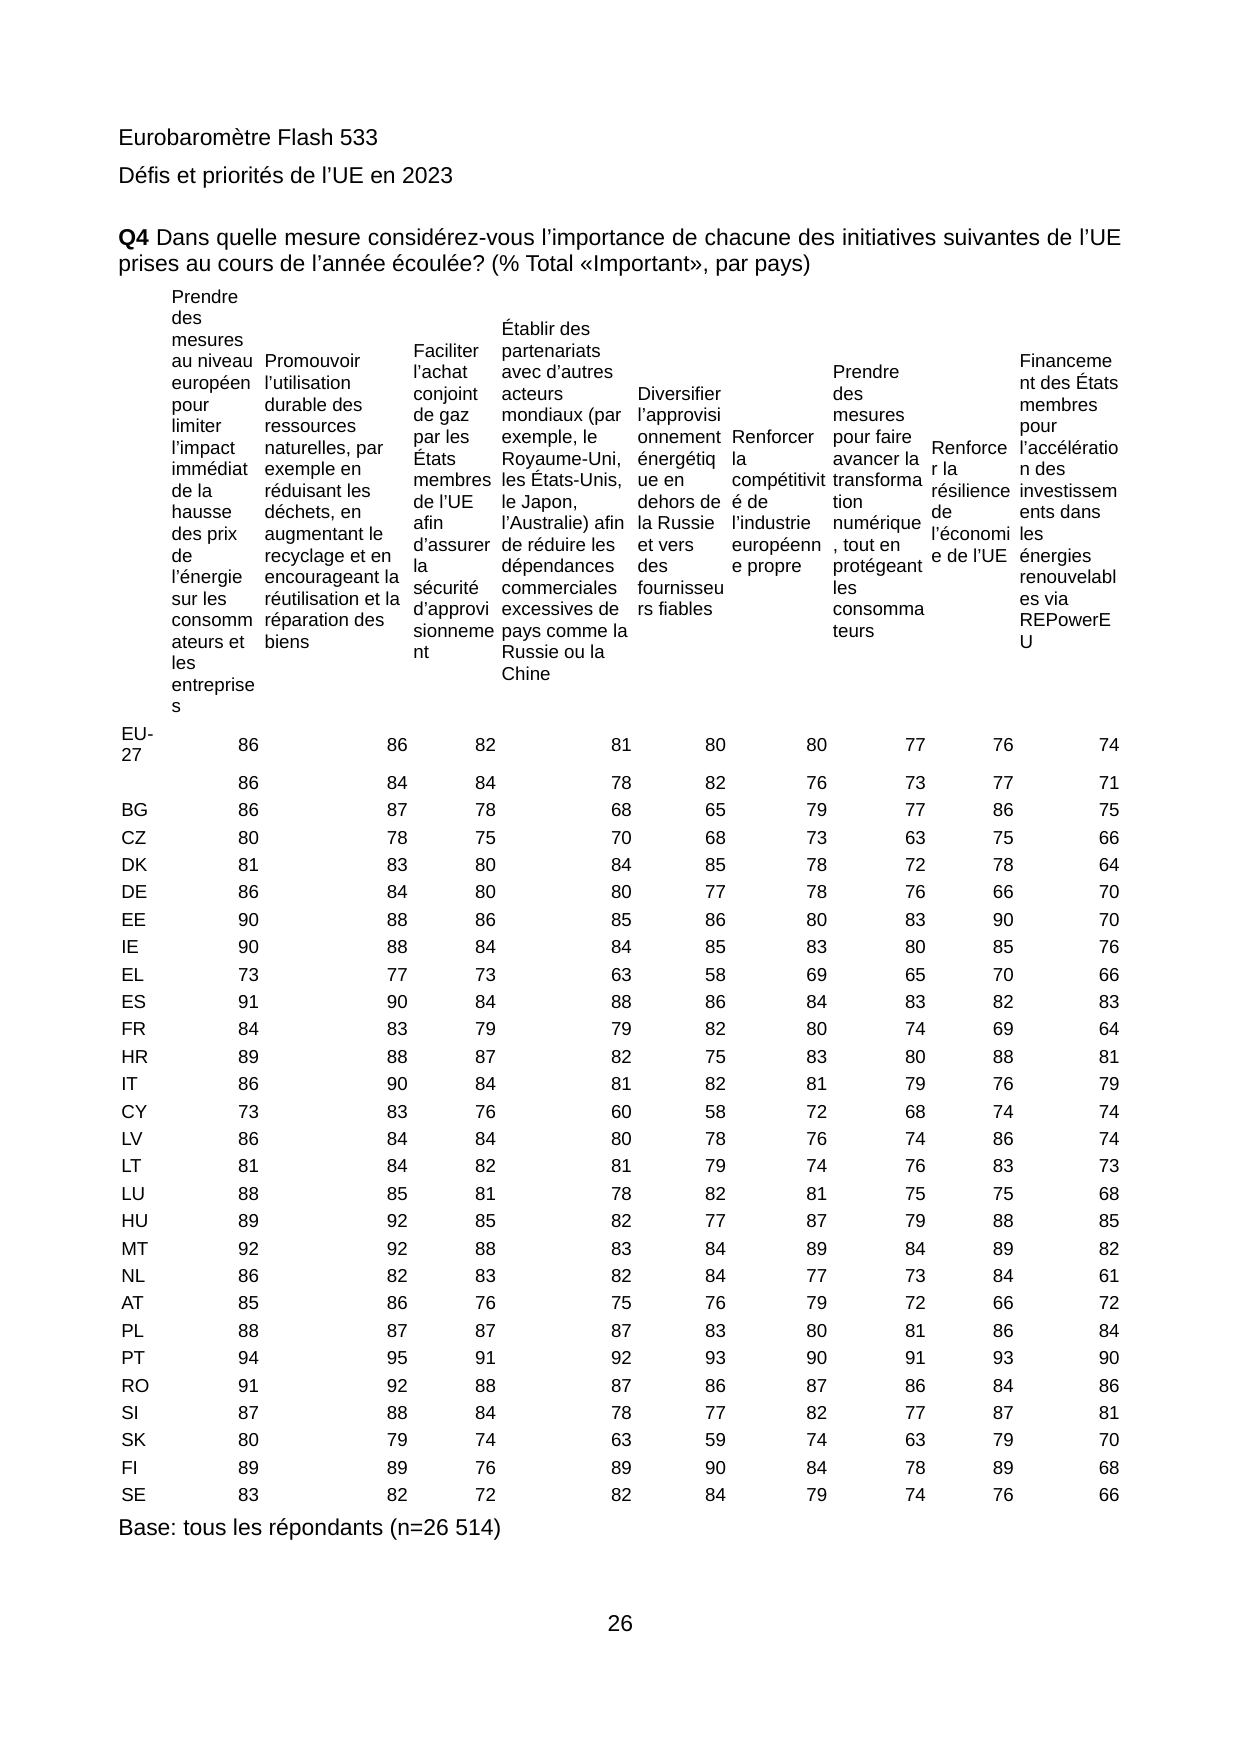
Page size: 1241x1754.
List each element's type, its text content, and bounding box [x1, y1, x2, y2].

table_cell HR [118, 1043, 168, 1070]
table_cell 74 [729, 1426, 830, 1454]
table_cell 74 [1016, 1098, 1122, 1125]
table_cell 63 [499, 961, 634, 988]
table_cell 92 [499, 1344, 634, 1371]
table_cell 74 [928, 1098, 1016, 1125]
table_cell IT [118, 1070, 168, 1097]
table_cell 84 [635, 1262, 729, 1289]
table_cell 89 [261, 1454, 410, 1481]
table_cell 85 [169, 1289, 261, 1317]
table_cell 80 [499, 1125, 634, 1152]
table_cell 68 [1016, 1180, 1122, 1207]
table_cell 78 [261, 824, 410, 851]
table_cell 73 [830, 769, 928, 796]
table_cell 66 [1016, 824, 1122, 851]
table_header Prendre des mesures pour faire avancer la transformation numérique, tout en protégeant les consommateurs [830, 283, 928, 720]
table_cell 78 [499, 1180, 634, 1207]
table_cell 86 [830, 1371, 928, 1399]
table_header [118, 283, 168, 720]
table_cell 75 [928, 824, 1016, 851]
table_cell 90 [1016, 1344, 1122, 1371]
table_cell 84 [499, 851, 634, 878]
table_cell 85 [410, 1207, 498, 1234]
table_cell 86 [635, 1371, 729, 1399]
table_cell 84 [261, 769, 410, 796]
table_cell 92 [261, 1207, 410, 1234]
table_cell 83 [928, 1152, 1016, 1180]
table_cell 84 [928, 1262, 1016, 1289]
table_cell SK [118, 1426, 168, 1454]
table_cell 88 [928, 1207, 1016, 1234]
table_cell 71 [1016, 769, 1122, 796]
table_cell 80 [729, 1317, 830, 1344]
table_cell 68 [635, 824, 729, 851]
table_cell 83 [635, 1317, 729, 1344]
table_cell 80 [729, 1015, 830, 1043]
table_cell 88 [169, 1317, 261, 1344]
table_cell 84 [410, 1125, 498, 1152]
table_cell 88 [169, 1180, 261, 1207]
table_cell 83 [261, 1015, 410, 1043]
table_cell 83 [410, 1262, 498, 1289]
table_cell 76 [1016, 933, 1122, 961]
table_cell 77 [635, 1207, 729, 1234]
table_cell 72 [410, 1481, 498, 1508]
table_cell EL [118, 961, 168, 988]
table_cell 79 [1016, 1070, 1122, 1097]
table_cell 63 [830, 824, 928, 851]
table_cell 86 [1016, 1371, 1122, 1399]
table_cell 76 [410, 1098, 498, 1125]
table_cell 84 [169, 1015, 261, 1043]
table_cell 77 [635, 878, 729, 906]
table_cell 79 [830, 1070, 928, 1097]
table_cell 92 [261, 1371, 410, 1399]
table_cell 88 [499, 988, 634, 1015]
table_cell 87 [169, 1399, 261, 1426]
table_cell 82 [928, 988, 1016, 1015]
table_cell 90 [261, 1070, 410, 1097]
table_cell 84 [410, 933, 498, 961]
table_cell 84 [1016, 1317, 1122, 1344]
table_cell 72 [830, 1289, 928, 1317]
table_cell 74 [1016, 1125, 1122, 1152]
table_cell SE [118, 1481, 168, 1508]
table_cell 69 [928, 1015, 1016, 1043]
table_cell 89 [499, 1454, 634, 1481]
table_cell PL [118, 1317, 168, 1344]
table_cell 64 [1016, 851, 1122, 878]
table_cell 83 [261, 1098, 410, 1125]
table_cell NL [118, 1262, 168, 1289]
table_cell 80 [830, 933, 928, 961]
table_cell 81 [1016, 1043, 1122, 1070]
table_cell 89 [928, 1454, 1016, 1481]
table_cell 83 [169, 1481, 261, 1508]
text Base: tous les répondants (n=26 514) [118, 1514, 1122, 1541]
table_cell 79 [261, 1426, 410, 1454]
table_cell 77 [830, 1399, 928, 1426]
table_cell 61 [1016, 1262, 1122, 1289]
table_cell 78 [830, 1454, 928, 1481]
table_cell 74 [729, 1152, 830, 1180]
table_cell 81 [729, 1070, 830, 1097]
table_cell 84 [729, 1454, 830, 1481]
table_cell 90 [729, 1344, 830, 1371]
table_cell 74 [410, 1426, 498, 1454]
table_cell SI [118, 1399, 168, 1426]
table_cell 86 [635, 988, 729, 1015]
table_cell 70 [1016, 1426, 1122, 1454]
table_cell 75 [410, 824, 498, 851]
table_cell 81 [729, 1180, 830, 1207]
table_cell 88 [261, 933, 410, 961]
table_cell 84 [928, 1371, 1016, 1399]
table_cell AT [118, 1289, 168, 1317]
table_cell LU [118, 1180, 168, 1207]
table_header Renforcer la résilience de l’économie de l’UE [928, 283, 1016, 720]
table_cell 82 [729, 1399, 830, 1426]
table_cell 86 [410, 906, 498, 933]
table_cell 88 [410, 1235, 498, 1262]
table_cell 75 [499, 1289, 634, 1317]
table_cell CZ [118, 824, 168, 851]
table_cell 78 [928, 851, 1016, 878]
table_cell 81 [499, 1152, 634, 1180]
table_cell 75 [830, 1180, 928, 1207]
table_cell 83 [830, 988, 928, 1015]
table_cell EU-27 [118, 720, 168, 769]
table_cell 64 [1016, 1015, 1122, 1043]
table_cell 79 [830, 1207, 928, 1234]
table_cell 82 [635, 769, 729, 796]
table_cell 85 [635, 851, 729, 878]
table_cell 80 [169, 824, 261, 851]
table_cell 84 [261, 1152, 410, 1180]
table_cell 82 [635, 1180, 729, 1207]
table_cell FR [118, 1015, 168, 1043]
table_cell RO [118, 1371, 168, 1399]
table_cell 76 [830, 1152, 928, 1180]
table_cell 78 [499, 1399, 634, 1426]
table_cell 77 [261, 961, 410, 988]
table_cell 85 [499, 906, 634, 933]
table_cell 79 [729, 796, 830, 823]
table_cell [118, 769, 168, 796]
table_cell 86 [928, 1125, 1016, 1152]
table_cell 58 [635, 961, 729, 988]
table_cell 68 [1016, 1454, 1122, 1481]
table_cell 81 [169, 1152, 261, 1180]
table_cell 87 [729, 1207, 830, 1234]
table_cell 87 [410, 1043, 498, 1070]
table_cell 70 [499, 824, 634, 851]
table_cell 84 [410, 1399, 498, 1426]
table_cell 91 [169, 988, 261, 1015]
table_cell 90 [261, 988, 410, 1015]
table_cell 86 [928, 796, 1016, 823]
table_header Diversifier l’approvisionnement énergétique en dehors de la Russie et vers des fournisseurs fiables [635, 283, 729, 720]
table_cell 91 [410, 1344, 498, 1371]
table_cell 77 [635, 1399, 729, 1426]
table_cell 77 [928, 769, 1016, 796]
table_cell 82 [499, 1262, 634, 1289]
table_cell 69 [729, 961, 830, 988]
table_cell 72 [1016, 1289, 1122, 1317]
table_cell 59 [635, 1426, 729, 1454]
table_cell 85 [635, 933, 729, 961]
table_cell 84 [499, 933, 634, 961]
table_cell 80 [410, 851, 498, 878]
table_cell MT [118, 1235, 168, 1262]
table_cell 80 [410, 878, 498, 906]
table_cell 76 [410, 1454, 498, 1481]
table_cell 81 [169, 851, 261, 878]
table_cell 95 [261, 1344, 410, 1371]
table_cell 84 [261, 1125, 410, 1152]
table_cell 66 [1016, 961, 1122, 988]
table_cell 81 [499, 1070, 634, 1097]
table_cell 90 [928, 906, 1016, 933]
table_cell 81 [410, 1180, 498, 1207]
table_cell 82 [635, 1070, 729, 1097]
table_header Établir des partenariats avec d’autres acteurs mondiaux (par exemple, le Royaume-Uni, les États-Unis, le Japon, l’Australie) afin de réduire les dépendances commerciales excessives de pays comme la Russie ou la Chine [499, 283, 634, 720]
table_cell 76 [928, 720, 1016, 769]
table_cell 86 [635, 906, 729, 933]
table_cell 83 [729, 933, 830, 961]
table_cell CY [118, 1098, 168, 1125]
table_cell 79 [729, 1289, 830, 1317]
table_cell 89 [729, 1235, 830, 1262]
table_cell 75 [1016, 796, 1122, 823]
table_cell 80 [499, 878, 634, 906]
table_cell 87 [261, 796, 410, 823]
table_cell 63 [499, 1426, 634, 1454]
table_cell 81 [830, 1317, 928, 1344]
table_cell 87 [499, 1317, 634, 1344]
table_cell 86 [169, 1070, 261, 1097]
table_cell 88 [261, 1399, 410, 1426]
table_cell 74 [1016, 720, 1122, 769]
table_cell 86 [169, 878, 261, 906]
table_cell 80 [635, 720, 729, 769]
table_cell 87 [729, 1371, 830, 1399]
table_cell 86 [169, 796, 261, 823]
table_cell LV [118, 1125, 168, 1152]
table_header Renforcer la compétitivité de l’industrie européenne propre [729, 283, 830, 720]
table_cell 76 [830, 878, 928, 906]
table_cell 84 [830, 1235, 928, 1262]
table_cell 65 [635, 796, 729, 823]
table_cell 66 [1016, 1481, 1122, 1508]
table_cell 83 [261, 851, 410, 878]
table_cell 79 [729, 1481, 830, 1508]
table_cell 66 [928, 878, 1016, 906]
table_cell 79 [499, 1015, 634, 1043]
table_cell 73 [830, 1262, 928, 1289]
table_cell 82 [635, 1015, 729, 1043]
table_cell 79 [410, 1015, 498, 1043]
table_cell 76 [729, 1125, 830, 1152]
table_cell 80 [729, 720, 830, 769]
table_cell 66 [928, 1289, 1016, 1317]
text Q4 Dans quelle mesure considérez-vous l’importance de chacune des initiatives suivantes de l’UE prises au cours de l’année écoulée? (% Total «Important», par pays) [118, 224, 1122, 277]
table_cell DK [118, 851, 168, 878]
table_cell DE [118, 878, 168, 906]
table_cell 78 [635, 1125, 729, 1152]
table_cell 73 [169, 961, 261, 988]
table_cell 84 [261, 878, 410, 906]
table_cell 91 [169, 1371, 261, 1399]
table_cell 82 [499, 1481, 634, 1508]
table_cell 83 [729, 1043, 830, 1070]
table_cell 70 [1016, 906, 1122, 933]
table_cell 65 [830, 961, 928, 988]
table_cell EE [118, 906, 168, 933]
table_cell 91 [830, 1344, 928, 1371]
table_cell 86 [169, 769, 261, 796]
table_cell 85 [928, 933, 1016, 961]
table_cell 77 [830, 720, 928, 769]
table_cell 86 [261, 720, 410, 769]
table_cell 80 [830, 1043, 928, 1070]
table_cell 86 [169, 1262, 261, 1289]
table_cell 78 [729, 851, 830, 878]
table_cell 81 [499, 720, 634, 769]
table_cell 58 [635, 1098, 729, 1125]
table_cell 86 [169, 1125, 261, 1152]
table_header Prendre des mesures au niveau européen pour limiter l’impact immédiat de la hausse des prix de l’énergie sur les consommateurs et les entreprises [169, 283, 261, 720]
table_cell 74 [830, 1481, 928, 1508]
table_cell 79 [635, 1152, 729, 1180]
table_header Promouvoir l’utilisation durable des ressources naturelles, par exemple en réduisant les déchets, en augmentant le recyclage et en encourageant la réutilisation et la réparation des biens [261, 283, 410, 720]
table_cell 83 [830, 906, 928, 933]
table_cell 87 [410, 1317, 498, 1344]
table_cell 84 [635, 1235, 729, 1262]
table_cell 83 [499, 1235, 634, 1262]
table_cell 85 [1016, 1207, 1122, 1234]
table_cell 82 [410, 720, 498, 769]
table_cell 87 [261, 1317, 410, 1344]
table_cell 73 [729, 824, 830, 851]
table_cell 89 [169, 1043, 261, 1070]
table_cell 89 [169, 1207, 261, 1234]
table_cell 88 [261, 1043, 410, 1070]
table_cell 88 [261, 906, 410, 933]
table_cell 92 [261, 1235, 410, 1262]
table_cell 75 [928, 1180, 1016, 1207]
table_cell 82 [410, 1152, 498, 1180]
table_cell 76 [928, 1481, 1016, 1508]
table_cell 70 [928, 961, 1016, 988]
table_cell 86 [169, 720, 261, 769]
table_cell 76 [729, 769, 830, 796]
table_cell 76 [635, 1289, 729, 1317]
table_cell 93 [635, 1344, 729, 1371]
table_cell 85 [261, 1180, 410, 1207]
table_cell 78 [729, 878, 830, 906]
table_cell 84 [635, 1481, 729, 1508]
table_cell 82 [1016, 1235, 1122, 1262]
table_cell 72 [830, 851, 928, 878]
table_cell 83 [1016, 988, 1122, 1015]
table_cell 76 [928, 1070, 1016, 1097]
table_cell 84 [410, 988, 498, 1015]
table_cell 84 [729, 988, 830, 1015]
table_header Financement des États membres pour l’accélération des investissements dans les énergies renouvelables via REPowerEU [1016, 283, 1122, 720]
table_cell 74 [830, 1125, 928, 1152]
table_cell 84 [410, 769, 498, 796]
table_cell 78 [499, 769, 634, 796]
table_cell 68 [830, 1098, 928, 1125]
table_cell 60 [499, 1098, 634, 1125]
table_cell 86 [261, 1289, 410, 1317]
table_cell ES [118, 988, 168, 1015]
table_cell 82 [499, 1043, 634, 1070]
table_cell 93 [928, 1344, 1016, 1371]
table_cell 80 [169, 1426, 261, 1454]
table_cell 79 [928, 1426, 1016, 1454]
table_header Faciliter l’achat conjoint de gaz par les États membres de l’UE afin d’assurer la sécurité d’approvisionnement [410, 283, 498, 720]
table_cell 74 [830, 1015, 928, 1043]
table_cell 63 [830, 1426, 928, 1454]
table_cell 89 [928, 1235, 1016, 1262]
table_cell 89 [169, 1454, 261, 1481]
table_cell 90 [169, 906, 261, 933]
table_cell 81 [1016, 1399, 1122, 1426]
table_cell 77 [830, 796, 928, 823]
table_cell 78 [410, 796, 498, 823]
table_cell 70 [1016, 878, 1122, 906]
table_cell 73 [1016, 1152, 1122, 1180]
table_cell 77 [729, 1262, 830, 1289]
table_cell 82 [261, 1481, 410, 1508]
table_cell 68 [499, 796, 634, 823]
table_cell 82 [261, 1262, 410, 1289]
table_cell PT [118, 1344, 168, 1371]
table_cell 88 [410, 1371, 498, 1399]
table_cell 87 [928, 1399, 1016, 1426]
table_cell 84 [410, 1070, 498, 1097]
table_cell 73 [410, 961, 498, 988]
table_cell 80 [729, 906, 830, 933]
table_cell LT [118, 1152, 168, 1180]
table_cell 73 [169, 1098, 261, 1125]
table_cell 90 [169, 933, 261, 961]
table_cell 88 [928, 1043, 1016, 1070]
table_cell 94 [169, 1344, 261, 1371]
table_cell 76 [410, 1289, 498, 1317]
table_cell BG [118, 796, 168, 823]
table_cell 72 [729, 1098, 830, 1125]
table_cell 75 [635, 1043, 729, 1070]
table_cell 87 [499, 1371, 634, 1399]
table_cell HU [118, 1207, 168, 1234]
table_cell 90 [635, 1454, 729, 1481]
table_cell IE [118, 933, 168, 961]
table_cell 86 [928, 1317, 1016, 1344]
table_cell FI [118, 1454, 168, 1481]
table_cell 82 [499, 1207, 634, 1234]
table_cell 92 [169, 1235, 261, 1262]
